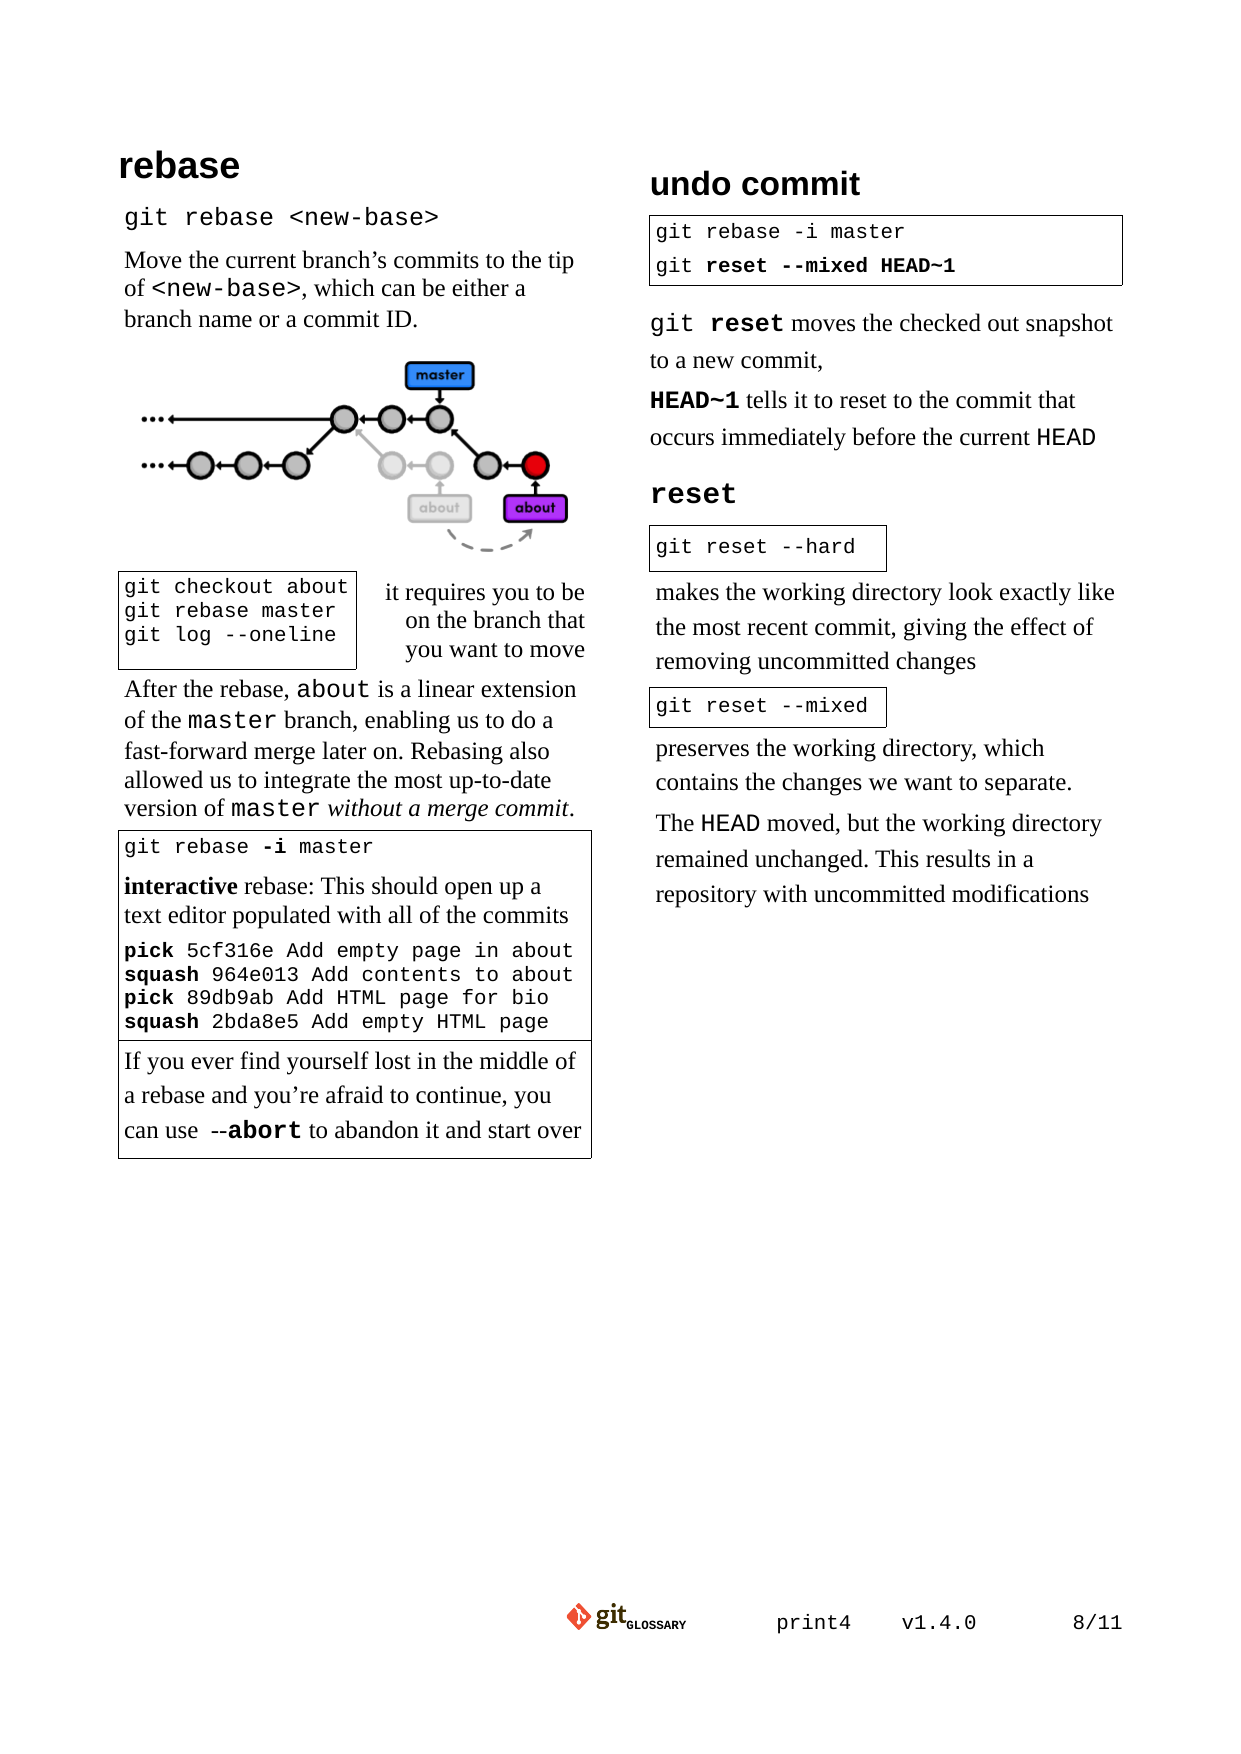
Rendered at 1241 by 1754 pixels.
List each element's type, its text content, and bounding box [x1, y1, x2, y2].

table_cell pick 5cf316e Add empty page in about squash 964e013 Add contents to about pick 89db9ab Add HTML page for bio squash 2bda8e5 Add empty HTML page [119, 934, 591, 1040]
subtitle rebase [118, 143, 591, 187]
table_cell makes the working directory look exactly like the most recent commit, giving the effect of removing uncommitted changes [650, 571, 1122, 687]
text HEAD~1 tells it to reset to the commit that occurs immediately before the current HEAD [649, 385, 1122, 453]
picture [123, 344, 585, 565]
table_header [887, 525, 1122, 571]
table_cell git checkout about git rebase master git log --oneline [119, 572, 356, 668]
text git reset moves the checked out snapshot to a new commit, [649, 308, 1122, 374]
table_header git rebase -i master git reset --mixed HEAD~1 [650, 216, 1122, 284]
table_cell After the rebase, about is a linear extension of the master branch, enabling us to do a fast-forward merge later on. Rebasing also allowed us to integrate the most up-to-date version of master without a merge commit. [118, 669, 591, 830]
table_header git reset --hard [650, 526, 886, 571]
picture [566, 1603, 627, 1630]
table_cell interactive rebase: This should open up a text editor populated with all of the commits [119, 865, 591, 934]
table_cell preserves the working directory, which contains the changes we want to separate. The HEAD moved, but the working directory remained unchanged. This results in a repository with uncommitted modifications [650, 727, 1122, 919]
table_header git rebase <new-base> [118, 199, 591, 239]
table_cell git reset --mixed [650, 688, 886, 727]
table_cell [118, 339, 591, 571]
table_cell Move the current branch’s commits to the tip of <new-base>, which can be either a branch name or a commit ID. [118, 239, 591, 339]
table_cell it requires you to be on the branch that you want to move [357, 571, 591, 668]
subtitle undo commit [649, 164, 1122, 203]
subtitle reset [649, 479, 1122, 513]
table_cell git rebase -i master [119, 831, 591, 865]
table_cell If you ever find yourself lost in the middle of a rebase and you’re afraid to continue, you can use --abort to abandon it and start over [119, 1041, 591, 1158]
table_cell [887, 687, 1122, 727]
